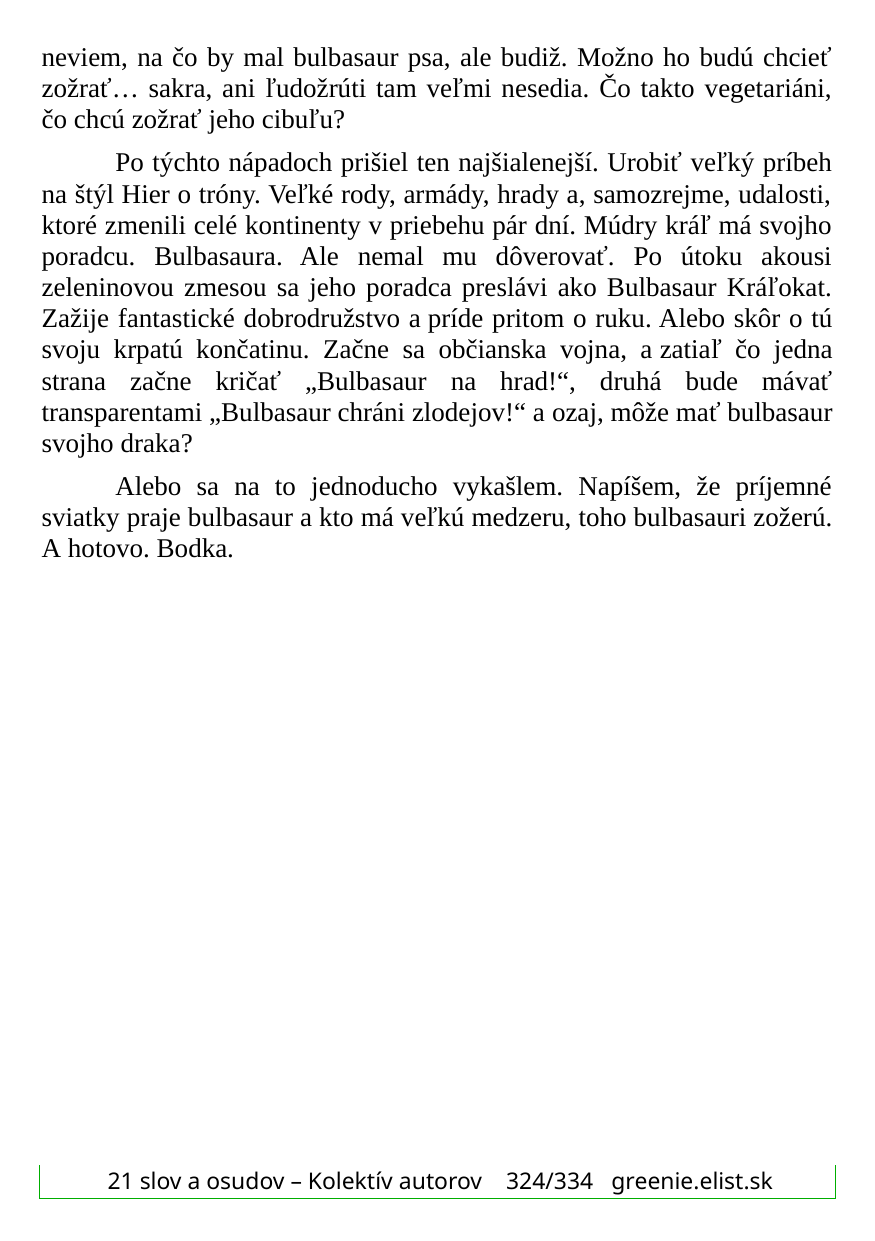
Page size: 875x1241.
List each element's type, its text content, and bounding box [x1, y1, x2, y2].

text neviem, na čo by mal bulbasaur psa, ale budiž. Možno ho budú chcieť zožrať… sakra, ani ľudožrúti tam veľmi nesedia. Čo takto vegetariáni, čo chcú zožrať jeho cibuľu? [41, 41, 833, 135]
text Po týchto nápadoch prišiel ten najšialenejší. Urobiť veľký príbeh na štýl Hier o tróny. Veľké rody, armády, hrady a, samozrejme, udalosti, ktoré zmenili celé kontinenty v priebehu pár dní. Múdry kráľ má svojho poradcu. Bulbasaura. Ale nemal mu dôverovať. Po útoku akousi zeleninovou zmesou sa jeho poradca preslávi ako Bulbasaur Kráľokat. Zažije fantastické dobrodružstvo a príde pritom o ruku. Alebo skôr o tú svoju krpatú končatinu. Začne sa občianska vojna, a zatiaľ čo jedna strana začne kričať „Bulbasaur na hrad!“, druhá bude mávať transparentami „Bulbasaur chráni zlodejov!“ a ozaj, môže mať bulbasaur svojho draka? [41, 147, 833, 458]
text Alebo sa na to jednoducho vykašlem. Napíšem, že príjemné sviatky praje bulbasaur a kto má veľkú medzeru, toho bulbasauri zožerú. A hotovo. Bodka. [41, 470, 833, 563]
